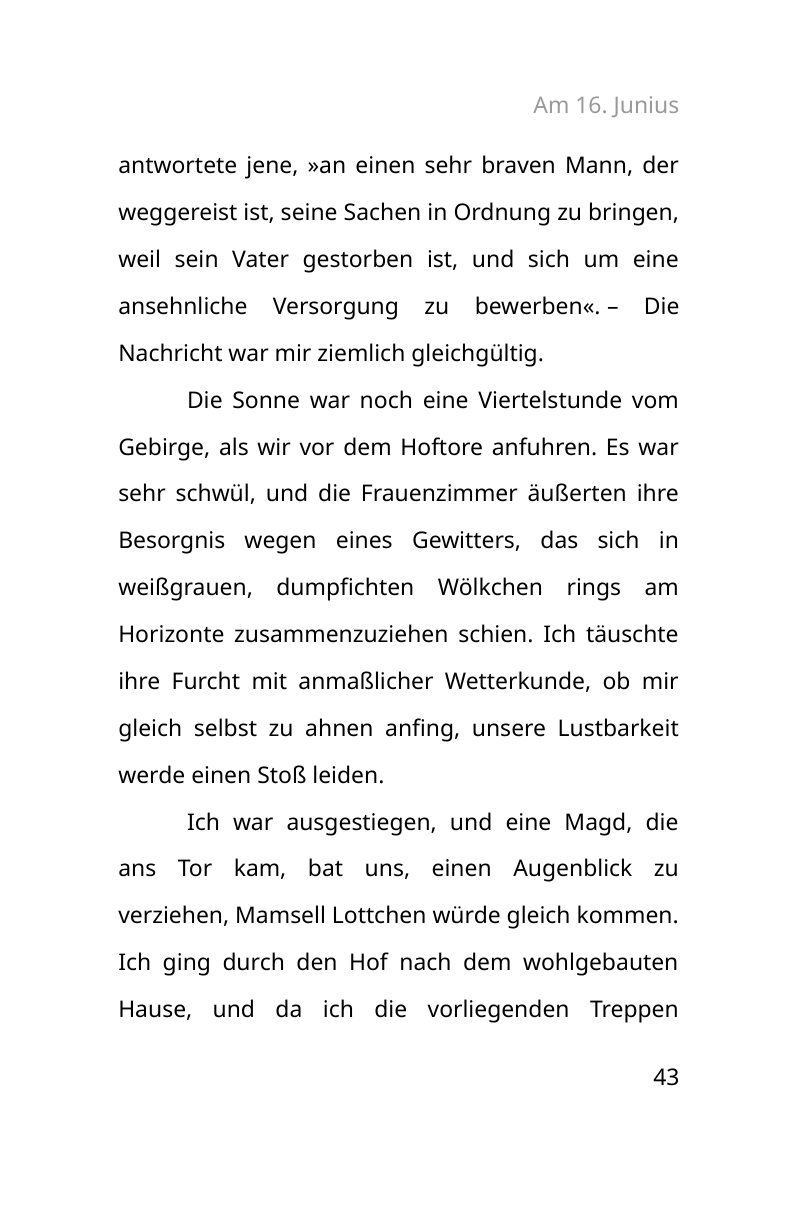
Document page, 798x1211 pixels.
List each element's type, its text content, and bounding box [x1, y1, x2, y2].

text antwortete jene, »an einen sehr braven Mann, der weggereist ist, seine Sachen in Ordnung zu bringen, weil sein Vater gestorben ist, und sich um eine ansehnliche Versorgung zu bewerben«. – Die Nachricht war mir ziemlich gleichgültig. [118, 149, 679, 368]
text Die Sonne war noch eine Viertelstunde vom Gebirge, als wir vor dem Hoftore anfuhren. Es war sehr schwül, und die Frauenzimmer äußerten ihre Besorgnis wegen eines Gewitters, das sich in weißgrauen, dumpfichten Wölkchen rings am Horizonte zusammenzuziehen schien. Ich täuschte ihre Furcht mit anmaßlicher Wetterkunde, ob mir gleich selbst zu ahnen anfing, unsere Lustbarkeit werde einen Stoß leiden. [118, 384, 679, 790]
text Ich war ausgestiegen, und eine Magd, die ans Tor kam, bat uns, einen Augenblick zu verziehen, Mamsell Lottchen würde gleich kommen. Ich ging durch den Hof nach dem wohlgebauten Hause, und da ich die vorliegenden Treppen [118, 806, 679, 1024]
